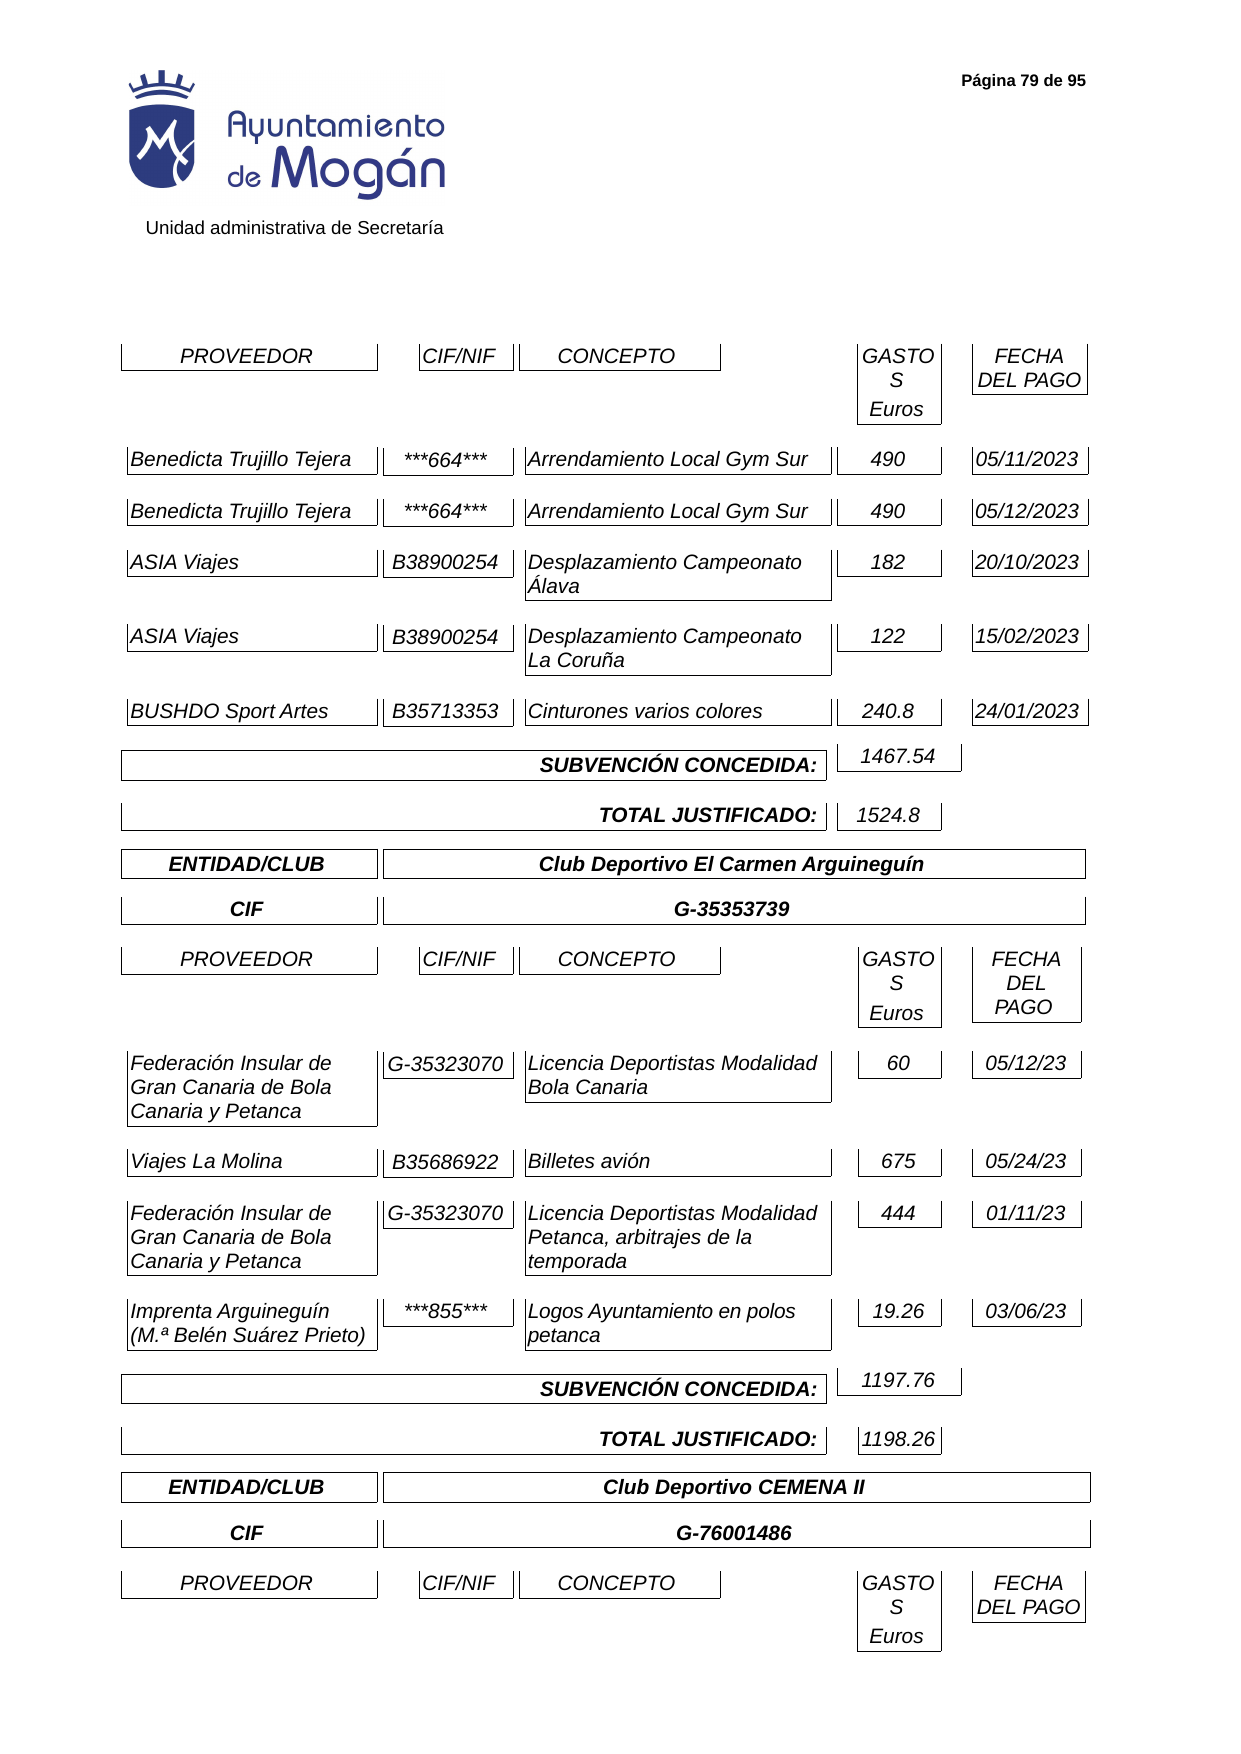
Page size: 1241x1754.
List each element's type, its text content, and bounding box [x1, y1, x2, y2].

table_cell 182 [834, 541, 964, 616]
table_cell Desplazamiento Campeonato Álava [516, 541, 834, 616]
table_cell Benedicta Trujillo Tejera [118, 490, 380, 541]
table_cell B38900254 [380, 616, 516, 690]
table_cell ASIA Viajes [118, 616, 380, 690]
table_cell BUSHDO Sport Artes [118, 690, 380, 741]
table_cell Licencia Deportistas Modalidad Petanca, arbitrajes de la temporada [516, 1192, 834, 1291]
table_cell [964, 795, 1095, 846]
table_cell CIF/NIF [380, 335, 516, 439]
table_cell GASTOS Euros [834, 1563, 964, 1666]
table_cell G-76001486 [380, 1518, 1093, 1563]
table_cell ***855*** [380, 1291, 516, 1365]
table_cell 05/11/2023 [964, 439, 1095, 490]
table_cell TOTAL JUSTIFICADO: [118, 1419, 834, 1469]
table_cell Viajes La Molina [118, 1141, 380, 1192]
table_cell B35713353 [380, 690, 516, 741]
table_cell TOTAL JUSTIFICADO: [118, 795, 834, 846]
table_cell 05/12/2023 [964, 490, 1095, 541]
table_cell PROVEEDOR [118, 335, 380, 439]
table_cell CIF/NIF [380, 939, 516, 1043]
table_cell [964, 1365, 1088, 1419]
table_header Club Deportivo CEMENA II [380, 1469, 1093, 1517]
table_cell Cinturones varios colores [516, 690, 834, 741]
table_cell PROVEEDOR [118, 939, 380, 1043]
table_cell 490 [834, 490, 964, 541]
table_cell CIF/NIF [380, 1563, 516, 1666]
table_cell FECHA DEL PAGO [964, 335, 1095, 439]
table_header Club Deportivo El Carmen Arguineguín [380, 846, 1088, 894]
table_cell PROVEEDOR [118, 1563, 380, 1666]
table_cell G-35323070 [380, 1043, 516, 1141]
table_cell 60 [834, 1043, 964, 1141]
table_cell B35686922 [380, 1141, 516, 1192]
table_cell Federación Insular de Gran Canaria de Bola Canaria y Petanca [118, 1192, 380, 1291]
table_header ENTIDAD/CLUB [118, 1469, 380, 1517]
table_cell 1197,76 [834, 1365, 964, 1419]
table_cell 24/01/2023 [964, 690, 1095, 741]
table_cell Federación Insular de Gran Canaria de Bola Canaria y Petanca [118, 1043, 380, 1141]
table_cell CIF [118, 894, 380, 939]
table_cell Billetes avión [516, 1141, 834, 1192]
table_cell Imprenta Arguineguín (M.ª Belén Suárez Prieto) [118, 1291, 380, 1365]
table_cell 240,8 [834, 690, 964, 741]
table_cell 1524,8 [834, 795, 964, 846]
table_cell 1467,54 [834, 741, 964, 795]
table_cell GASTOS Euros [834, 939, 964, 1043]
table_cell B38900254 [380, 541, 516, 616]
table_cell 675 [834, 1141, 964, 1192]
table_cell ***664*** [380, 490, 516, 541]
table_cell [964, 741, 1095, 795]
table_cell 19,26 [834, 1291, 964, 1365]
table_cell FECHA DEL PAGO [964, 939, 1088, 1043]
table_cell Licencia Deportistas Modalidad Bola Canaria [516, 1043, 834, 1141]
table_cell Arrendamiento Local Gym Sur [516, 490, 834, 541]
table_cell 24/05/23 [964, 1141, 1088, 1192]
table_cell GASTOS Euros [834, 335, 964, 439]
table_cell 444 [834, 1192, 964, 1291]
table_cell Benedicta Trujillo Tejera [118, 439, 380, 490]
table_cell SUBVENCIÓN CONCEDIDA: [118, 741, 834, 795]
table_cell G-35353739 [380, 894, 1088, 939]
table_cell Arrendamiento Local Gym Sur [516, 439, 834, 490]
table_cell 11/01/23 [964, 1192, 1088, 1291]
table_cell ASIA Viajes [118, 541, 380, 616]
table_cell CIF [118, 1518, 380, 1563]
table_cell 06/03/23 [964, 1291, 1088, 1365]
table_cell 20/10/2023 [964, 541, 1095, 616]
table_cell Desplazamiento Campeonato La Coruña [516, 616, 834, 690]
picture [128, 70, 445, 206]
table_cell 15/02/2023 [964, 616, 1095, 690]
table_cell [964, 1419, 1088, 1469]
table_cell FECHA DEL PAGO [964, 1563, 1093, 1666]
table_cell CONCEPTO [516, 939, 834, 1043]
table_cell SUBVENCIÓN CONCEDIDA: [118, 1365, 834, 1419]
table_cell 1198,26 [834, 1419, 964, 1469]
table_header ENTIDAD/CLUB [118, 846, 380, 894]
table_cell ***664*** [380, 439, 516, 490]
table_cell CONCEPTO [516, 1563, 834, 1666]
table_cell CONCEPTO [516, 335, 834, 439]
table_cell G-35323070 [380, 1192, 516, 1291]
table_cell Logos Ayuntamiento en polos petanca [516, 1291, 834, 1365]
table_cell 490 [834, 439, 964, 490]
table_cell 122 [834, 616, 964, 690]
table_cell 12/05/23 [964, 1043, 1088, 1141]
